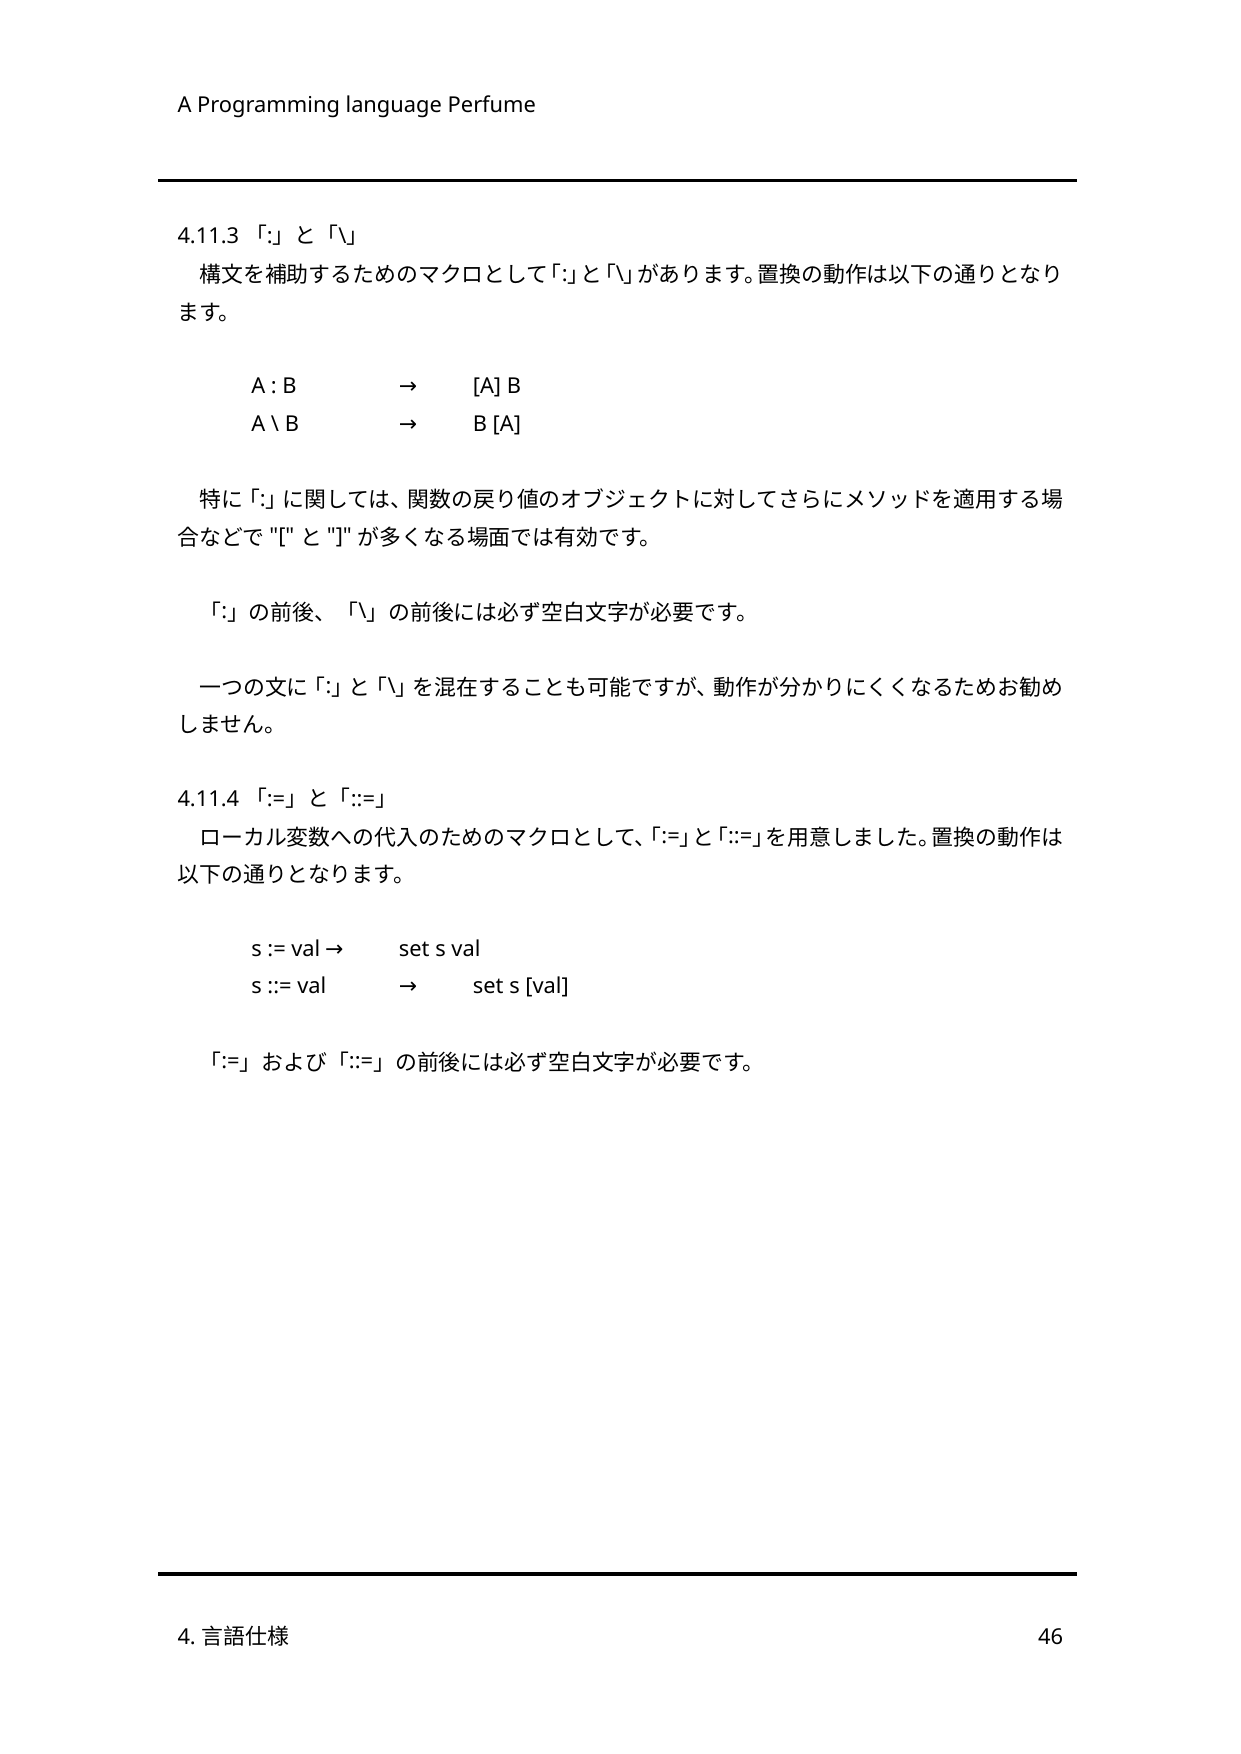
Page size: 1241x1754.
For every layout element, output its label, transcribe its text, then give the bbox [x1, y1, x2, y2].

text A : B → [A] B [177, 367, 1063, 404]
text 特に「:」に関しては、関数の戻り値のオブジェクトに対してさらにメソッドを適用する場合などで "[" と "]" が多くなる場面では有効です。 [177, 479, 1063, 554]
text A \ B → B [A] [177, 404, 1063, 442]
text 「:=」および「::=」の前後には必ず空白文字が必要です。 [177, 1042, 1063, 1079]
subtitle 4.11.4 「:=」と「::=」 [177, 779, 1063, 817]
text 一つの文に「:」と「\」を混在することも可能ですが、動作が分かりにくくなるためお勧めしません。 [177, 667, 1063, 742]
text s ::= val → set s [val] [177, 967, 1063, 1004]
text ローカル変数への代入のためのマクロとして、「:=」と「::=」を用意しました。置換の動作は以下の通りとなります。 [177, 817, 1063, 892]
subtitle 4.11.3 「:」と「\」 [177, 217, 1063, 254]
text 「:」の前後、「\」の前後には必ず空白文字が必要です。 [177, 592, 1063, 629]
text 構文を補助するためのマクロとして「:」と「\」があります。置換の動作は以下の通りとなります。 [177, 254, 1063, 329]
text s := val → set s val [177, 929, 1063, 967]
